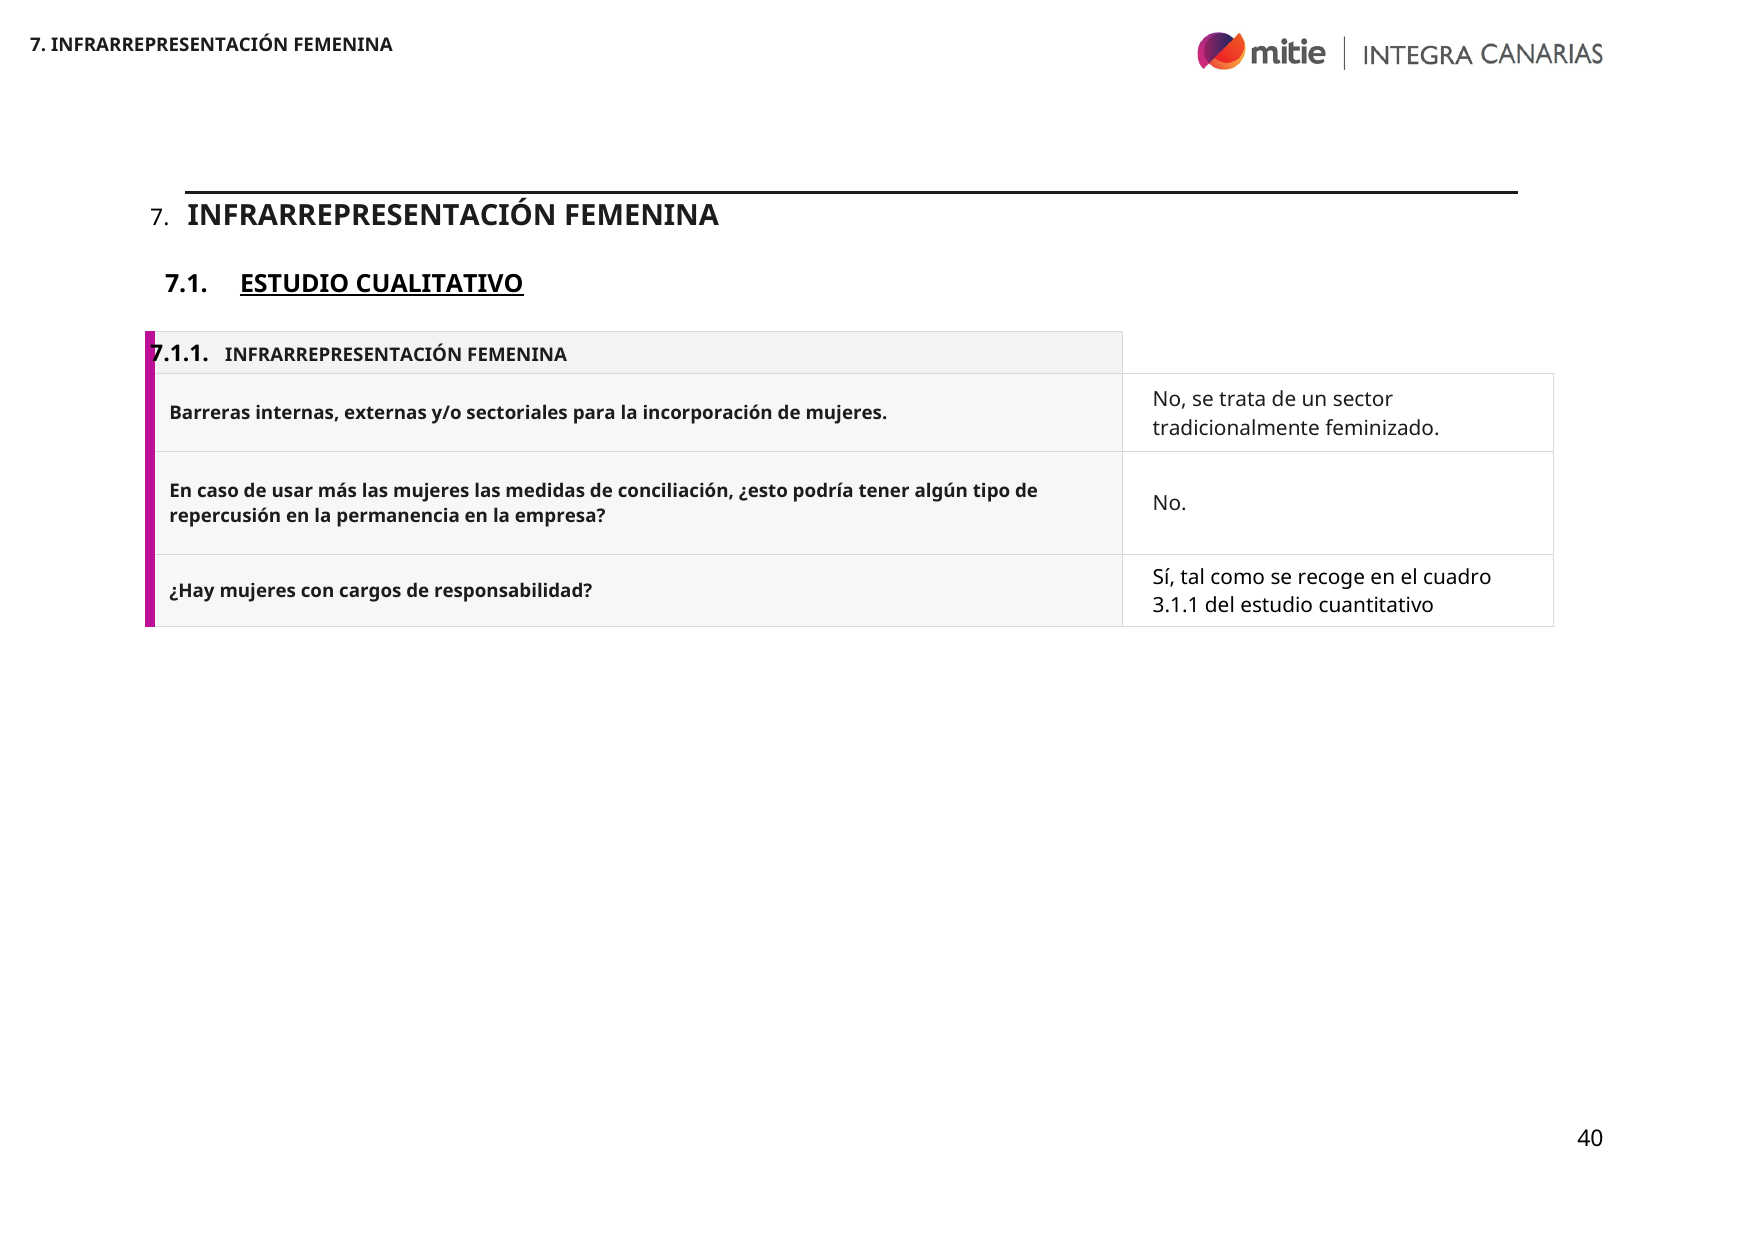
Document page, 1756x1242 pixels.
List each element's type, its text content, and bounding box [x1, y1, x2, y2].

table_cell No, se trata de un sector tradicionalmente feminizado. [1123, 374, 1553, 451]
table_cell Sí, tal como se recoge en el cuadro 3.1.1 del estudio cuantitativo [1123, 555, 1553, 626]
list ESTUDIO CUALITATIVO [165, 265, 1603, 299]
table_cell ¿Hay mujeres con cargos de responsabilidad? [155, 555, 1122, 626]
table_header INFRARREPRESENTACIÓN FEMENINA [155, 332, 1122, 373]
table_cell En caso de usar más las mujeres las medidas de conciliación, ¿esto podría tener algún tipo de repercusión en la permanencia en la empresa? [155, 452, 1122, 554]
table_cell No. [1123, 452, 1553, 554]
table_cell Barreras internas, externas y/o sectoriales para la incorporación de mujeres. [155, 374, 1122, 451]
table_header [1123, 331, 1553, 373]
list INFRARREPRESENTACIÓN FEMENINA [150, 152, 1603, 234]
